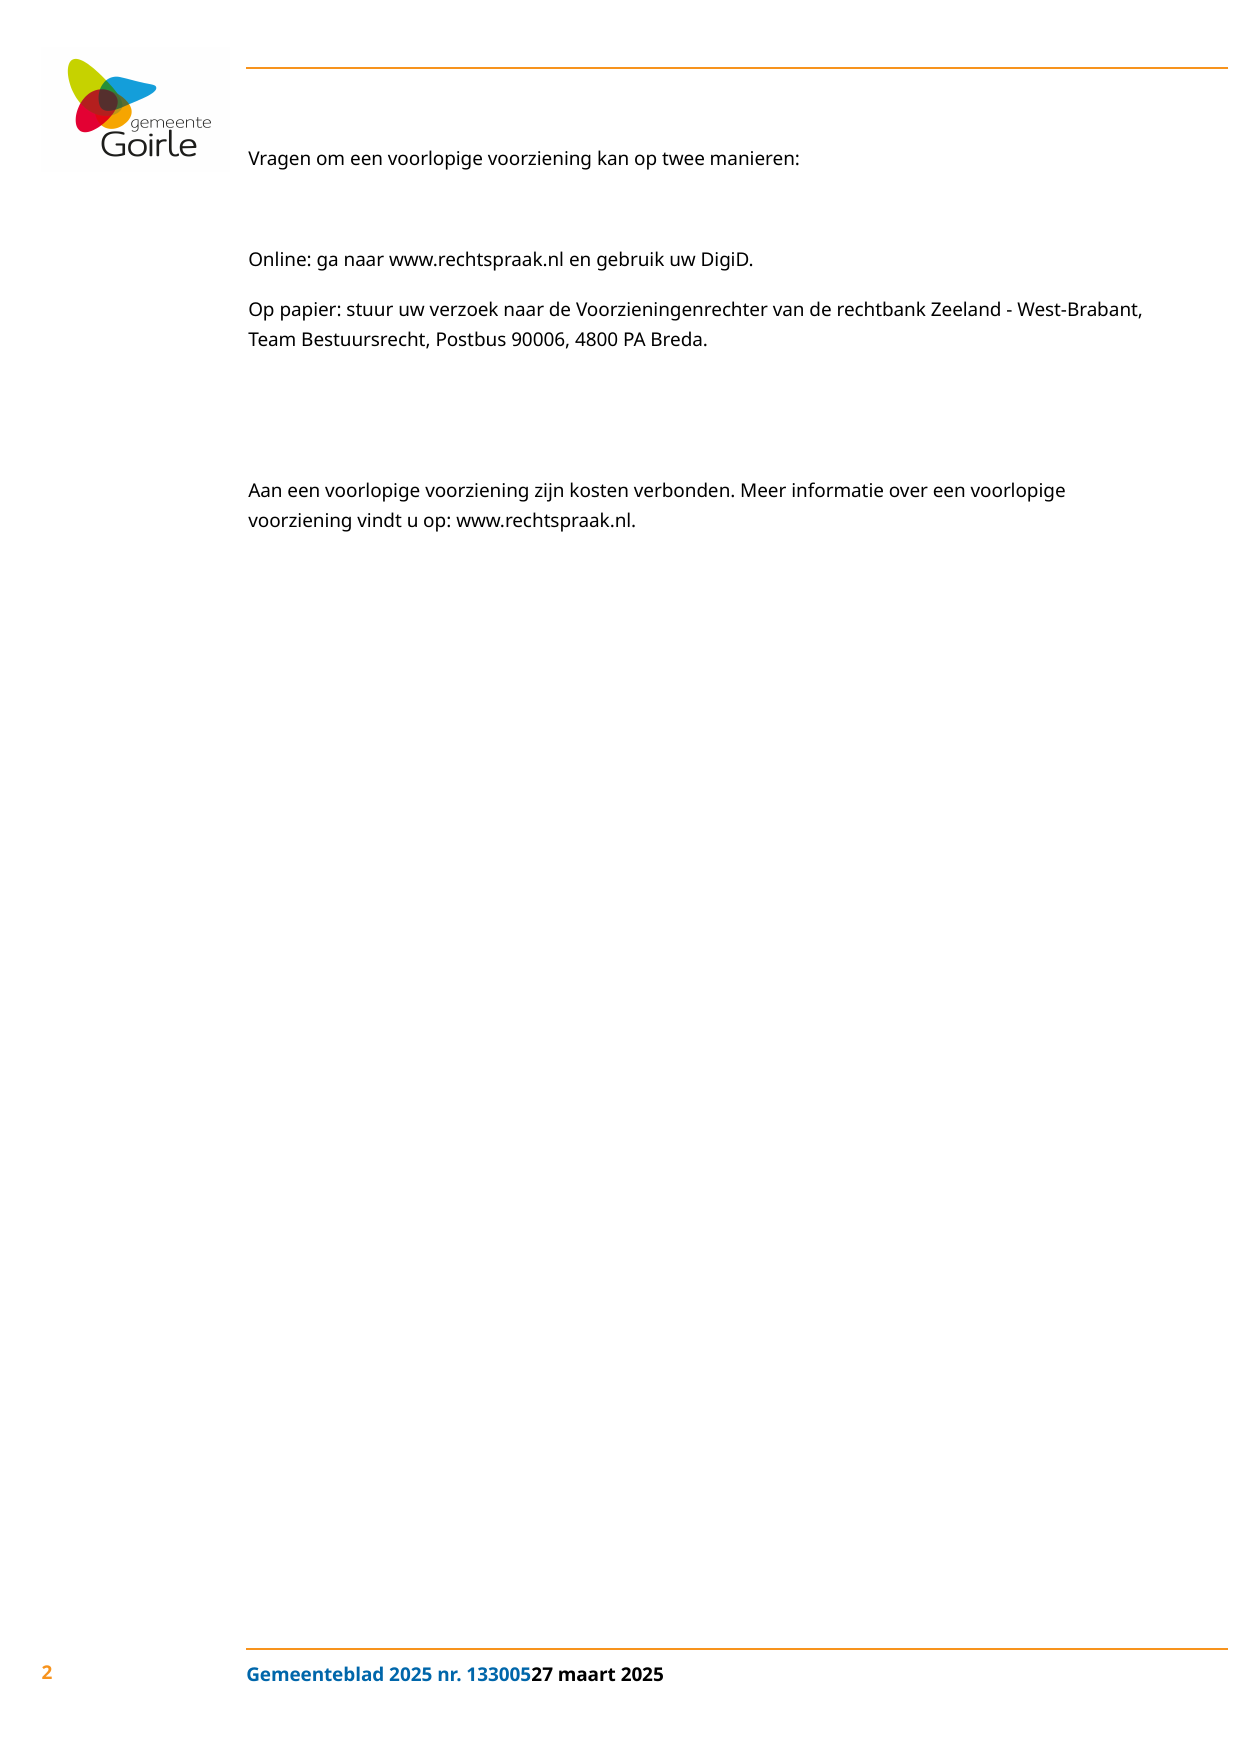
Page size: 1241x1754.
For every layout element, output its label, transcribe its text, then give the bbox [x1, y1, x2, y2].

text Vragen om een voorlopige voorziening kan op twee manieren: [248, 145, 1152, 171]
text Op papier: stuur uw verzoek naar de Voorzieningenrechter van de rechtbank Zeeland - West-Brabant, Team Bestuursrecht, Postbus 90006, 4800 PA Breda. [248, 296, 1152, 352]
text Aan een voorlopige voorziening zijn kosten verbonden. Meer informatie over een voorlopige voorziening vindt u op: www.rechtspraak.nl. [248, 477, 1152, 533]
text Online: ga naar www.rechtspraak.nl en gebruik uw DigiD. [248, 246, 1152, 272]
picture [41, 47, 231, 172]
